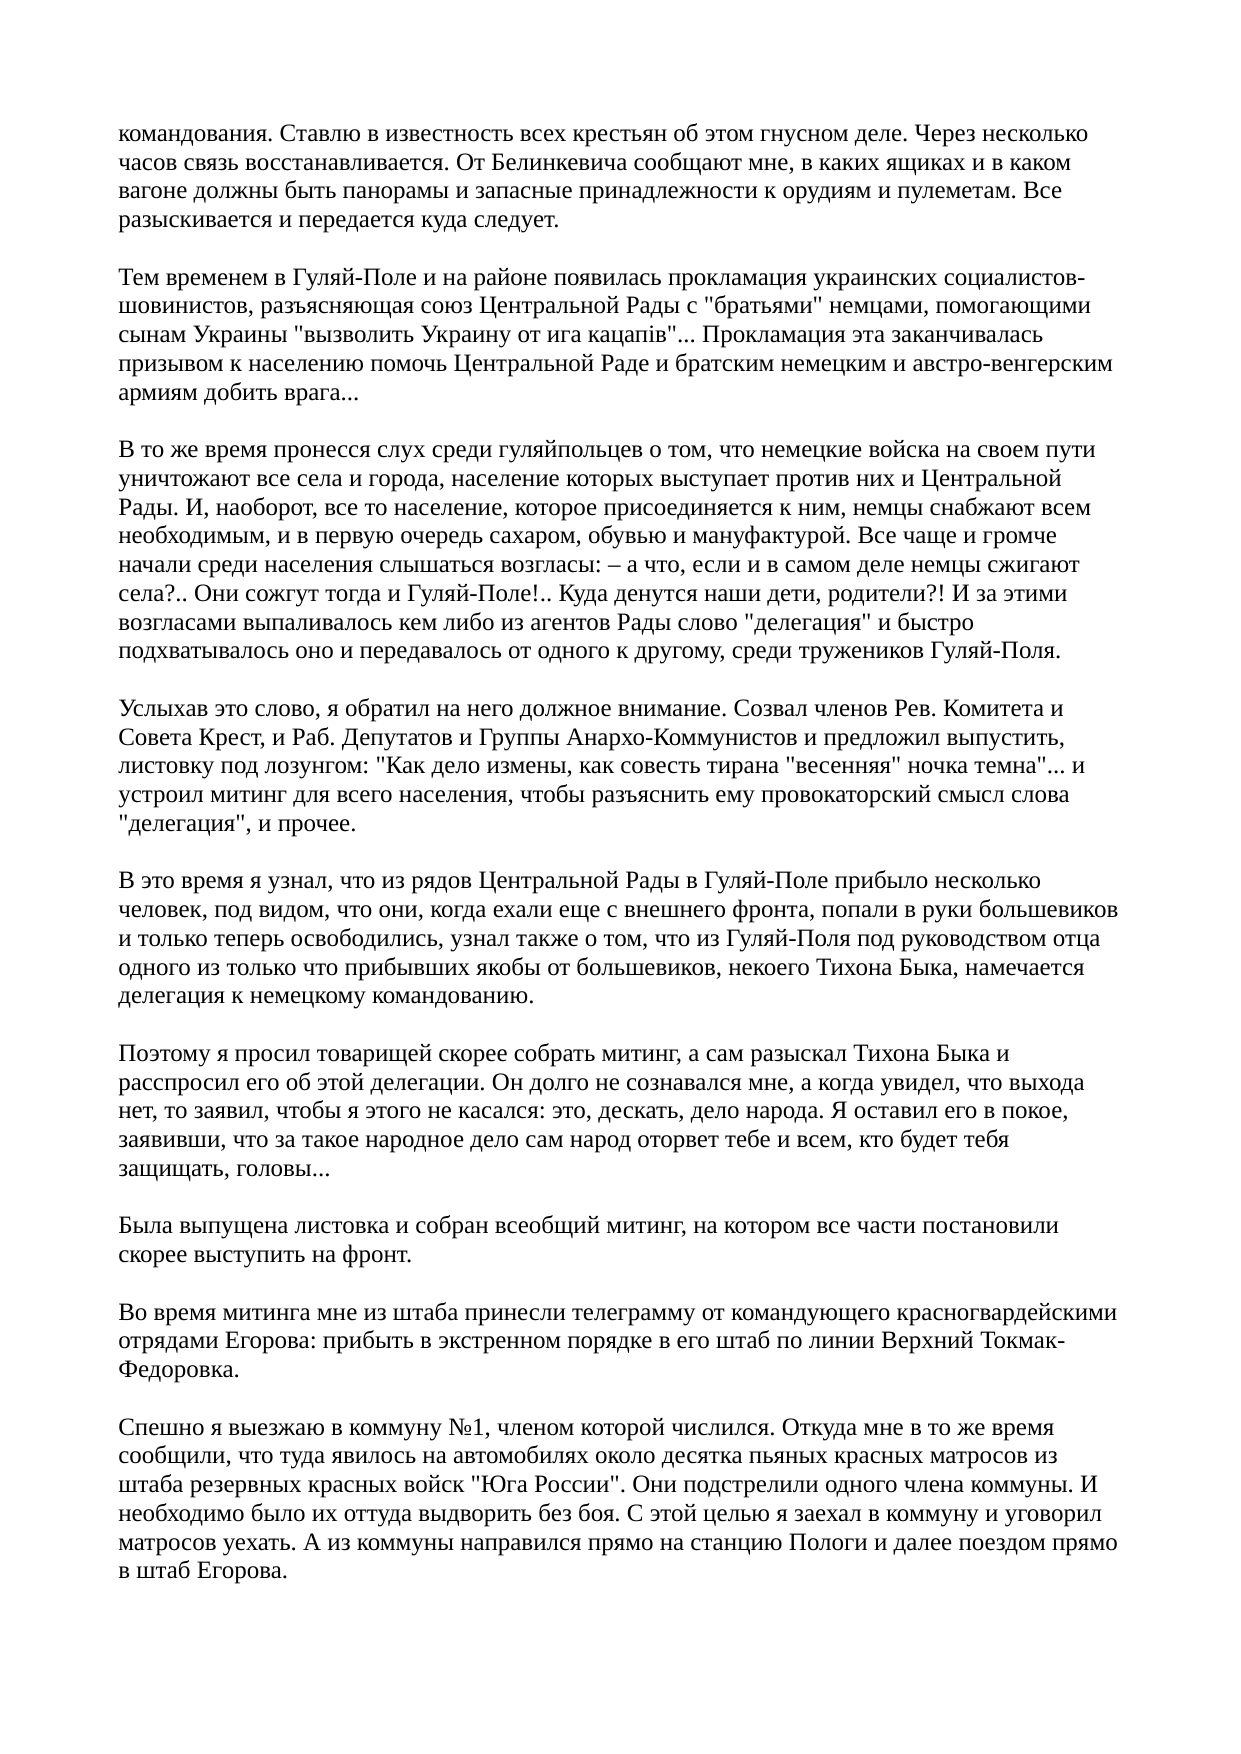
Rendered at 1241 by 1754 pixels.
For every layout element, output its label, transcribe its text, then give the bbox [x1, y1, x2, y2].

text Поэтому я просил товарищей скорее собрать митинг, а сам разыскал Тихона Быка и расспросил его об этой делегации. Он долго не сознавался мне, а когда увидел, что выхода нет, то заявил, чтобы я этого не касался: это, дескать, дело народа. Я оставил его в покое, заявивши, что за такое народное дело сам народ оторвет тебе и всем, кто будет тебя защищать, головы... [118, 1038, 1122, 1182]
text командования. Ставлю в известность всех крестьян об этом гнусном деле. Через несколько часов связь восстанавливается. От Белинкевича сообщают мне, в каких ящиках и в каком вагоне должны быть панорамы и запасные принадлежности к орудиям и пулеметам. Все разыскивается и передается куда следует. [118, 118, 1122, 233]
text Услыхав это слово, я обратил на него должное внимание. Созвал членов Рев. Комитета и Совета Крест, и Раб. Депутатов и Группы Анархо-Коммунистов и предложил выпустить, листовку под лозунгом: "Как дело измены, как совесть тирана "весенняя" ночка темна"... и устроил митинг для всего населения, чтобы разъяснить ему провокаторский смысл слова "делегация", и прочее. [118, 693, 1122, 837]
text Была выпущена листовка и собран всеобщий митинг, на котором все части постановили скорее выступить на фронт. [118, 1211, 1122, 1268]
text В то же время пронесся слух среди гуляйпольцев о том, что немецкие войска на своем пути уничтожают все села и города, население которых выступает против них и Центральной Рады. И, наоборот, все то население, которое присоединяется к ним, немцы снабжают всем необходимым, и в первую очередь сахаром, обувью и мануфактурой. Все чаще и громче начали среди населения слышаться возгласы: – а что, если и в самом деле немцы сжигают села?.. Они сожгут тогда и Гуляй-Поле!.. Куда денутся наши дети, родители?! И за этими возгласами выпаливалось кем либо из агентов Рады слово "делегация" и быстро подхватывалось оно и передавалось от одного к другому, среди тружеников Гуляй-Поля. [118, 434, 1122, 664]
text Во время митинга мне из штаба принесли телеграмму от командующего красногвардейскими отрядами Егорова: прибыть в экстренном порядке в его штаб по линии Верхний Токмак-Федоровка. [118, 1297, 1122, 1383]
text Спешно я выезжаю в коммуну №1, членом которой числился. Откуда мне в то же время сообщили, что туда явилось на автомобилях около десятка пьяных красных матросов из штаба резервных красных войск "Юга России". Они подстрелили одного члена коммуны. И необходимо было их оттуда выдворить без боя. С этой целью я заехал в коммуну и уговорил матросов уехать. А из коммуны направился прямо на станцию Пологи и далее поездом прямо в штаб Егорова. [118, 1412, 1122, 1584]
text В это время я узнал, что из рядов Центральной Рады в Гуляй-Поле прибыло несколько человек, под видом, что они, когда ехали еще с внешнего фронта, попали в руки большевиков и только теперь освободились, узнал также о том, что из Гуляй-Поля под руководством отца одного из только что прибывших якобы от большевиков, некоего Тихона Быка, намечается делегация к немецкому командованию. [118, 866, 1122, 1009]
text Тем временем в Гуляй-Поле и на районе появилась прокламация украинских социалистов-шовинистов, разъясняющая союз Центральной Рады с "братьями" немцами, помогающими сынам Украины "вызволить Ук­раину от ига кацапiв"... Прокламация эта заканчивалась призывом к населению помочь Центральной Раде и братским немецким и австро-венгерским армиям добить врага... [118, 262, 1122, 406]
